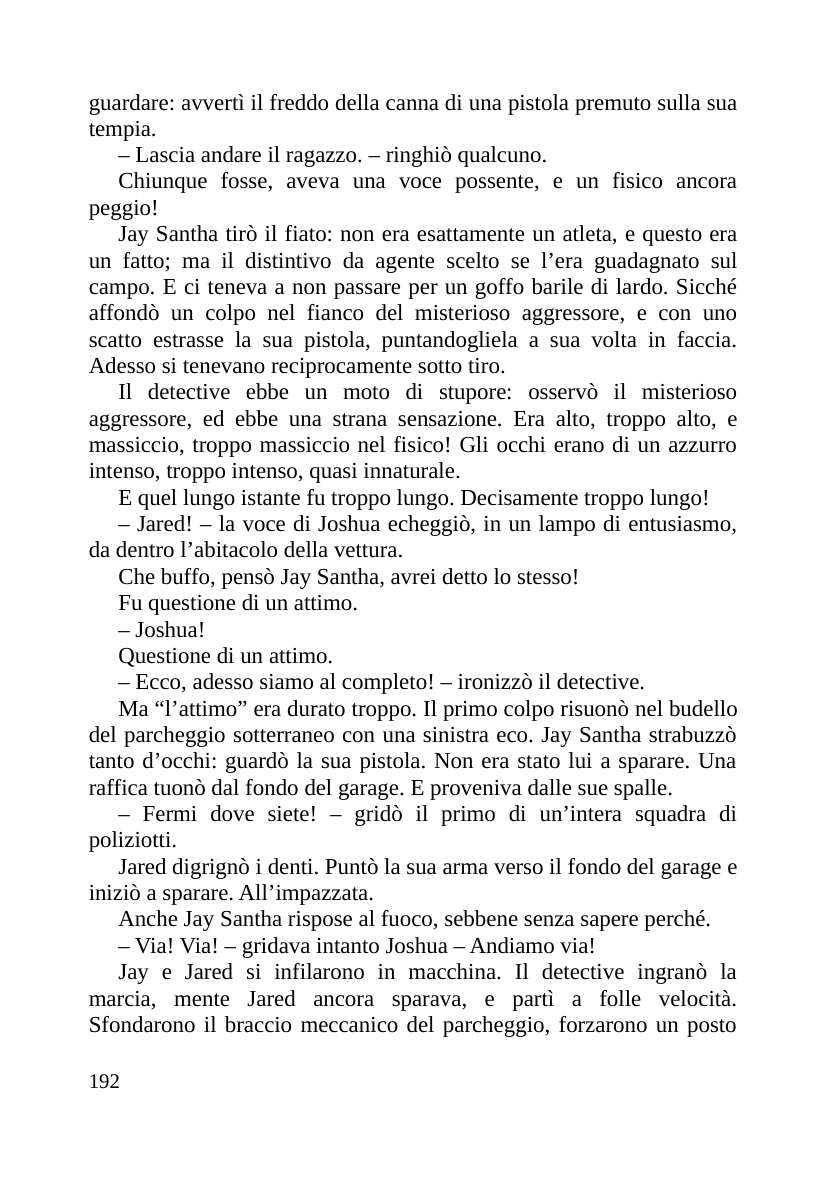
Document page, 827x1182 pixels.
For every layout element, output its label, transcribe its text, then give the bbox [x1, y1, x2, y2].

text Fu questione di un attimo. [88, 589, 738, 616]
text Questione di un attimo. [88, 642, 738, 668]
text guardare: avvertì il freddo della canna di una pistola premuto sulla sua tempia. [88, 88, 738, 141]
text Che buffo, pensò Jay Santha, avrei detto lo stesso! [88, 563, 738, 589]
text Chiunque fosse, aveva una voce possente, e un fisico ancora peggio! [88, 168, 738, 220]
text – Lascia andare il ragazzo. – ringhiò qualcuno. [88, 141, 738, 168]
text – Jared! – la voce di Joshua echeggiò, in un lampo di entusiasmo, da dentro l’abitacolo della vettura. [88, 510, 738, 563]
text Anche Jay Santha rispose al fuoco, sebbene senza sapere perché. [88, 906, 738, 932]
text Jared digrignò i denti. Puntò la sua arma verso il fondo del garage e iniziò a sparare. All’impazzata. [88, 853, 738, 906]
text Ma “l’attimo” era durato troppo. Il primo colpo risuonò nel budello del parcheggio sotterraneo con una sinistra eco. Jay Santha strabuzzò tanto d’occhi: guardò la sua pistola. Non era stato lui a sparare. Una raffica tuonò dal fondo del garage. E proveniva dalle sue spalle. [88, 695, 738, 800]
text – Fermi dove siete! – gridò il primo di un’intera squadra di poliziotti. [88, 800, 738, 853]
text Il detective ebbe un moto di stupore: osservò il misterioso aggressore, ed ebbe una strana sensazione. Era alto, troppo alto, e massiccio, troppo massiccio nel fisico! Gli occhi erano di un azzurro intenso, troppo intenso, quasi innaturale. [88, 378, 738, 484]
text E quel lungo istante fu troppo lungo. Decisamente troppo lungo! [88, 484, 738, 510]
text Jay e Jared si infilarono in macchina. Il detective ingranò la marcia, mente Jared ancora sparava, e partì a folle velocità. Sfondarono il braccio meccanico del parcheggio, forzarono un posto [88, 958, 738, 1037]
text Jay Santha tirò il fiato: non era esattamente un atleta, e questo era un fatto; ma il distintivo da agente scelto se l’era guadagnato sul campo. E ci teneva a non passare per un goffo barile di lardo. Sicché affondò un colpo nel fianco del misterioso aggressore, e con uno scatto estrasse la sua pistola, puntandogliela a sua volta in faccia. Adesso si tenevano reciprocamente sotto tiro. [88, 220, 738, 378]
text – Joshua! [88, 616, 738, 642]
text – Via! Via! – gridava intanto Joshua – Andiamo via! [88, 932, 738, 958]
text – Ecco, adesso siamo al completo! – ironizzò il detective. [88, 668, 738, 695]
